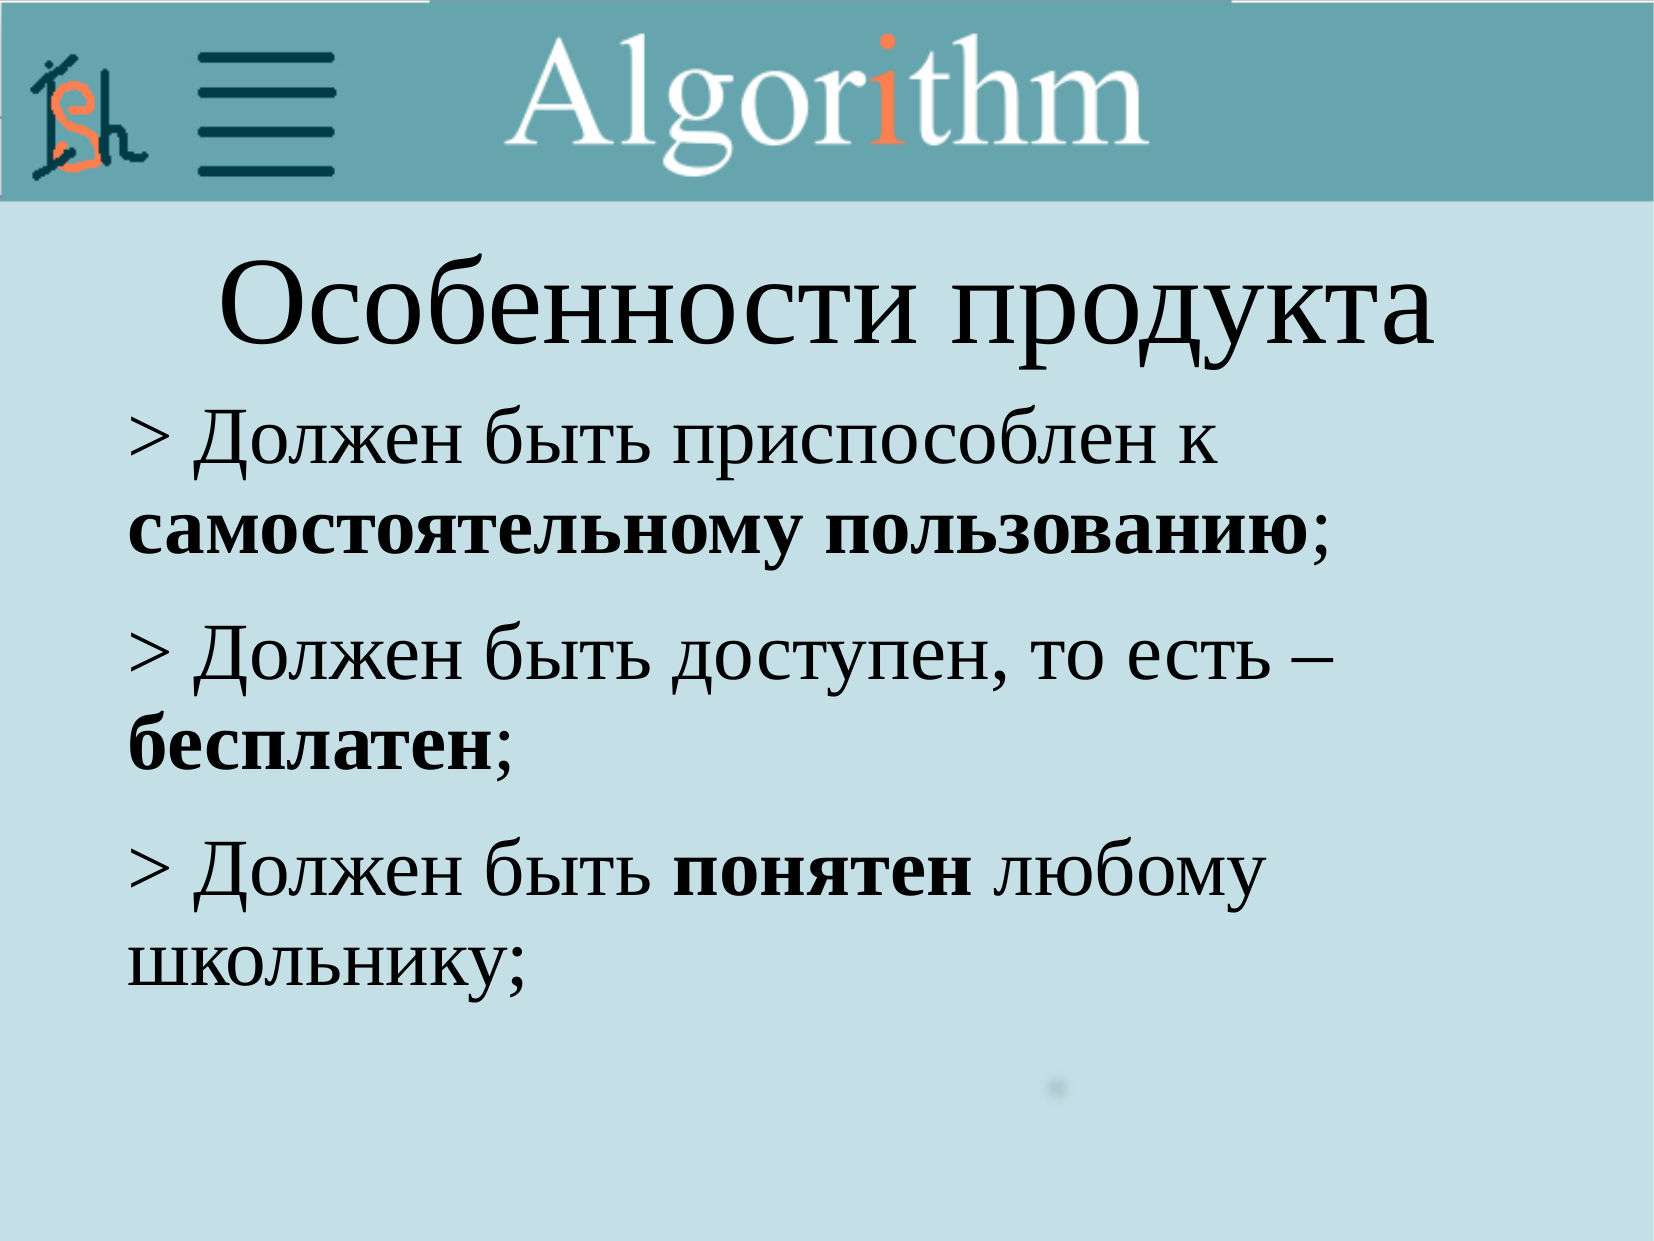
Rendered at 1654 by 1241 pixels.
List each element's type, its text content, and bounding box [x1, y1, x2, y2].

picture [0, 0, 1654, 1241]
title Особенности продукта [82, 198, 1571, 406]
list > Должен быть приспособлен к самостоятельному пользованию; > Должен быть доступен, то есть – бесплатен; > Должен быть понятен любому школьнику; [56, 390, 1546, 1111]
